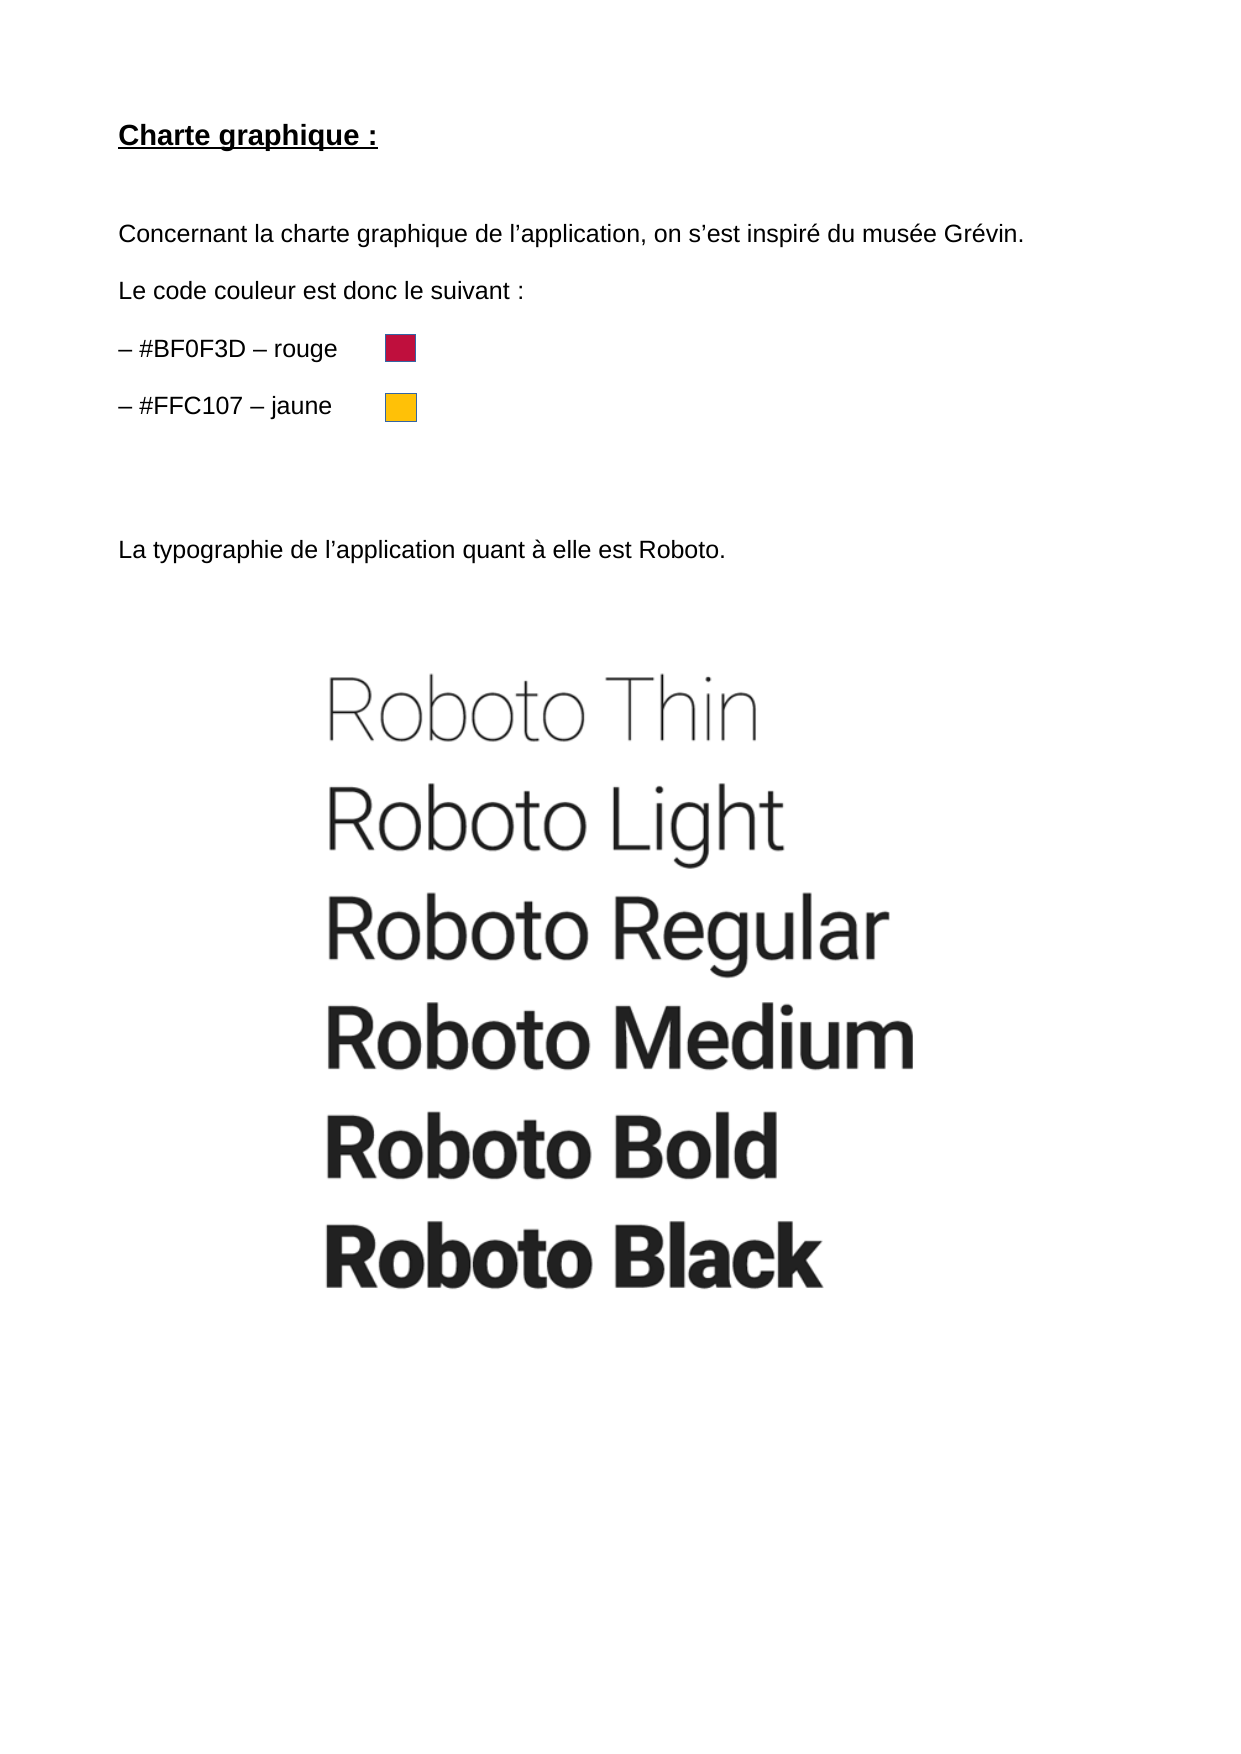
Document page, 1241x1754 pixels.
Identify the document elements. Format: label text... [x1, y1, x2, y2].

text – #BF0F3D – rouge [118, 334, 385, 362]
text Le code couleur est donc le suivant : [118, 276, 1122, 305]
text [416, 334, 1122, 362]
text Charte graphique : [118, 118, 1122, 152]
text Concernant la charte graphique de l’application, on s’est inspiré du musée Grévin. [118, 219, 1122, 247]
text – #FFC107 – jaune [118, 391, 1122, 420]
text La typographie de l’application quant à elle est Roboto. [118, 535, 1122, 564]
picture [311, 660, 929, 1304]
